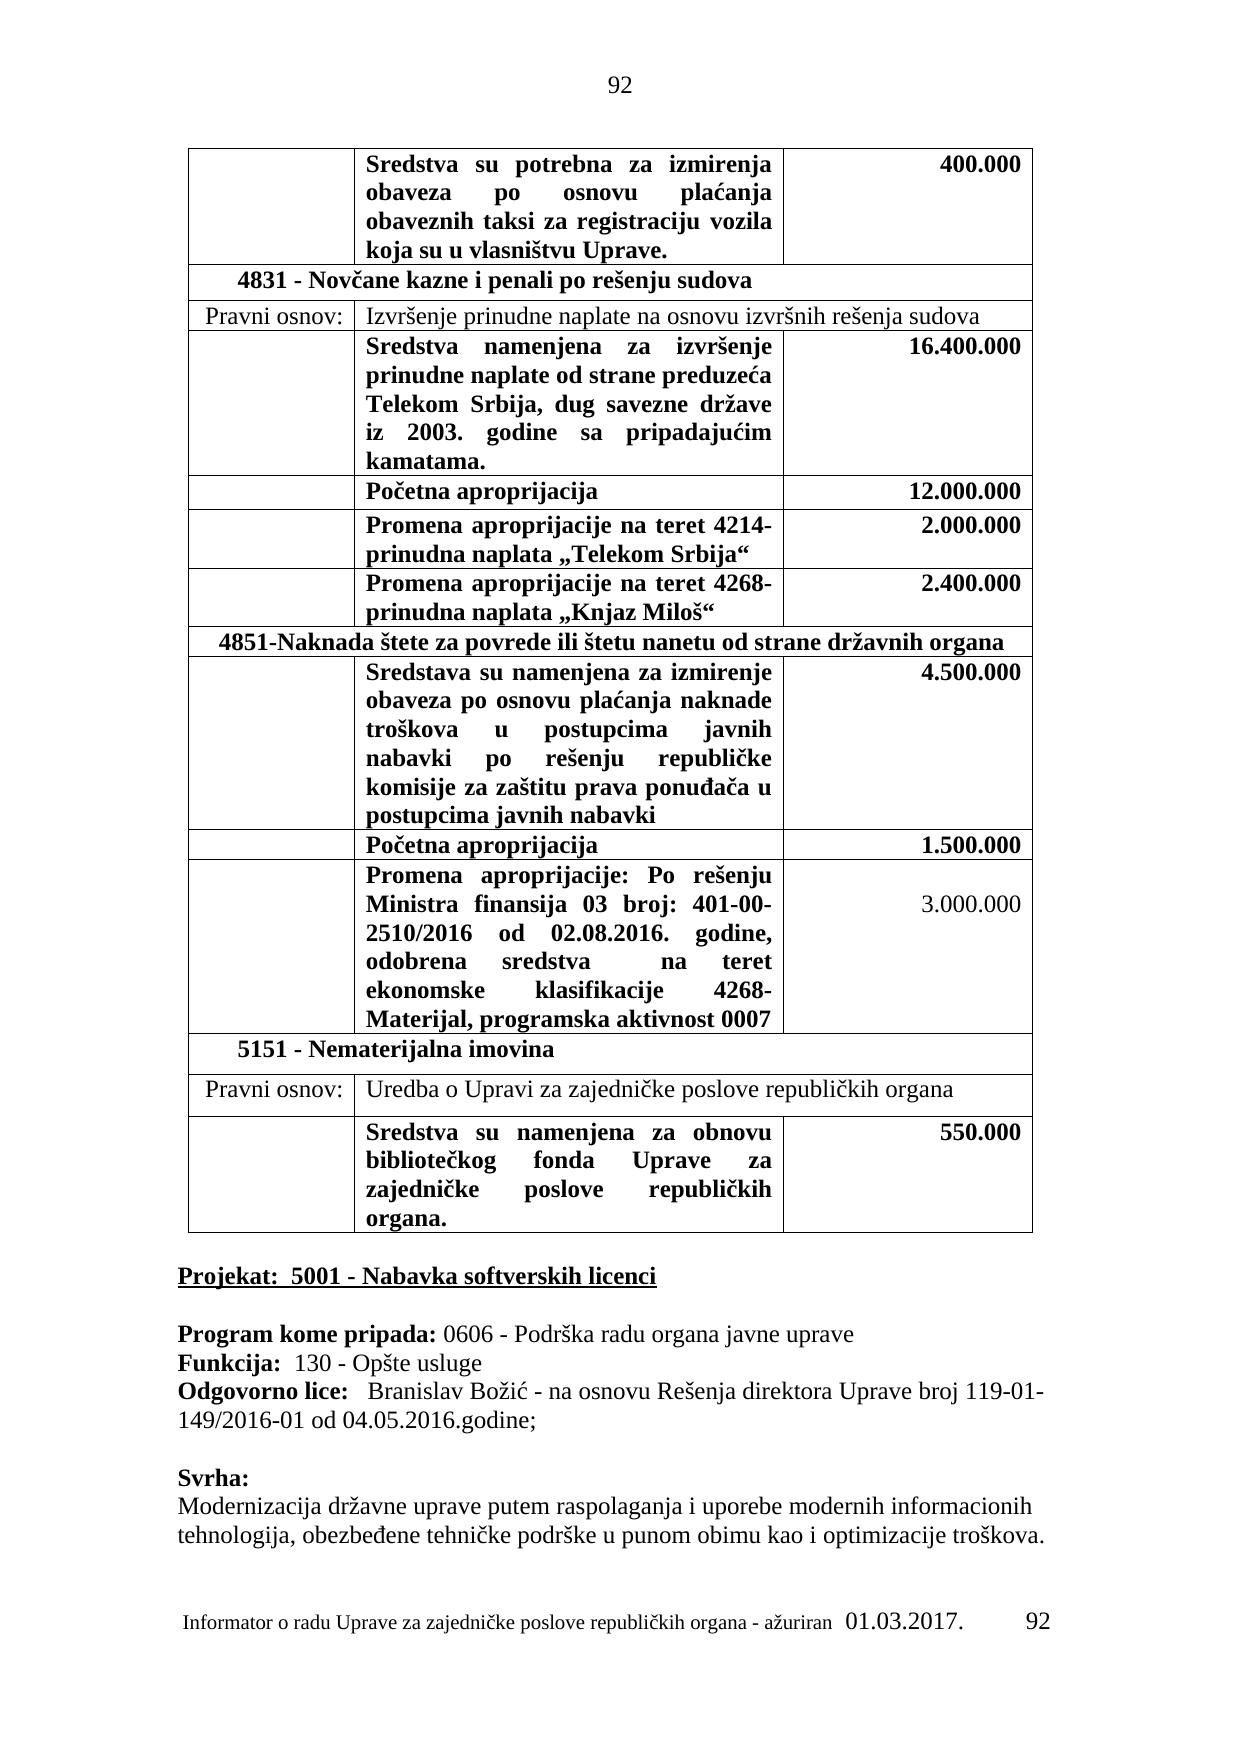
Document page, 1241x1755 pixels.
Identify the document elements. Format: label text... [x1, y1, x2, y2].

table_cell [1033, 1116, 1074, 1232]
table_cell [189, 331, 354, 475]
table_cell Početna aproprijacija [355, 476, 783, 509]
table_cell [1033, 300, 1074, 330]
table_cell [189, 569, 354, 626]
table_cell [1033, 626, 1074, 656]
table_cell 4831 - Novčane kazne i penali po rešenju sudova [189, 265, 1032, 300]
table_cell Sredstava su namenjena za izmirenje obaveza po osnovu plaćanja naknade troškova u postupcima javnih nabavki po rešenju republičke komisije za zaštitu prava ponuđača u postupcima javnih nabavki [355, 657, 783, 829]
table_cell 400.000 [784, 149, 1032, 264]
table_cell [1033, 475, 1074, 509]
table_cell Pravni osnov: [189, 301, 354, 330]
table_cell [189, 830, 354, 859]
table_cell [1033, 656, 1074, 829]
table_cell 2.000.000 [784, 510, 1032, 567]
table_cell 550.000 [784, 1117, 1032, 1232]
table_cell [189, 476, 354, 509]
table_cell 12.000.000 [784, 476, 1032, 509]
table_cell Promena aproprijacije na teret 4214-prinudna naplata „Telekom Srbija“ [355, 510, 783, 567]
table_cell [1033, 568, 1074, 626]
table_cell [1033, 859, 1074, 1033]
table_cell 1.500.000 [784, 830, 1032, 859]
table_cell [1033, 509, 1074, 567]
table_cell 16.400.000 [784, 331, 1032, 475]
table_cell [189, 1117, 354, 1232]
table_cell 2.400.000 [784, 569, 1032, 626]
table_cell 4851-Naknada štete za povrede ili štetu nanetu od strane državnih organa [189, 627, 1032, 656]
text Program kome pripada: 0606 - Podrška radu organa javne uprave Funkcija: 130 - Opšte usluge Odgovorno lice: Branislav Božić - na osnovu Rešenja direktora Uprave broj 119-01-149/2016-01 od 04.05.2016.godine; [177, 1290, 1063, 1434]
table_cell [189, 149, 354, 264]
text Projekat: 5001 - Nabavka softverskih licenci [177, 1261, 1063, 1290]
table_cell Izvršenje prinudne naplate na osnovu izvršnih rešenja sudova [355, 301, 1032, 330]
table_cell [1033, 829, 1074, 859]
table_cell Pravni osnov: [189, 1075, 354, 1116]
table_cell [1033, 1074, 1074, 1116]
table_cell 4.500.000 [784, 657, 1032, 829]
table_cell Sredstva namenjena za izvršenje prinudne naplate od strane preduzeća Telekom Srbija, dug savezne države iz 2003. godine sa pripadajućim kamatama. [355, 331, 783, 475]
table_cell Uredba o Upravi za zajedničke poslove republičkih organa [355, 1075, 1032, 1116]
table_cell [1033, 1033, 1074, 1073]
table_cell 5151 - Nematerijalna imovina [189, 1034, 1032, 1073]
table_cell [1033, 148, 1074, 264]
table_cell [1033, 264, 1074, 300]
table_cell [189, 657, 354, 829]
table_cell [189, 860, 354, 1033]
table_cell Sredstva su potrebna za izmirenja obaveza po osnovu plaćanja obaveznih taksi za registraciju vozila koja su u vlasništvu Uprave. [355, 149, 783, 264]
table_cell Početna aproprijacija [355, 830, 783, 859]
table_cell [1033, 330, 1074, 475]
table_cell 3.000.000 [784, 860, 1032, 1033]
table_cell [189, 510, 354, 567]
text Svrha: Modernizacija državne uprave putem raspolaganja i uporebe modernih informacionih tehnologija, obezbeđene tehničke podrške u punom obimu kao i optimizacije troškova. [177, 1434, 1063, 1549]
table_cell Sredstva su namenjena za obnovu bibliotečkog fonda Uprave za zajedničke poslove republičkih organa. [355, 1117, 783, 1232]
table_cell Promena aproprijacije na teret 4268-prinudna naplata „Knjaz Miloš“ [355, 569, 783, 626]
table_cell Promena aproprijacije: Po rešenju Ministra finansija 03 broj: 401-00-2510/2016 od 02.08.2016. godine, odobrena sredstva na teret ekonomske klasifikacije 4268-Materijal, programska aktivnost 0007 [355, 860, 783, 1033]
